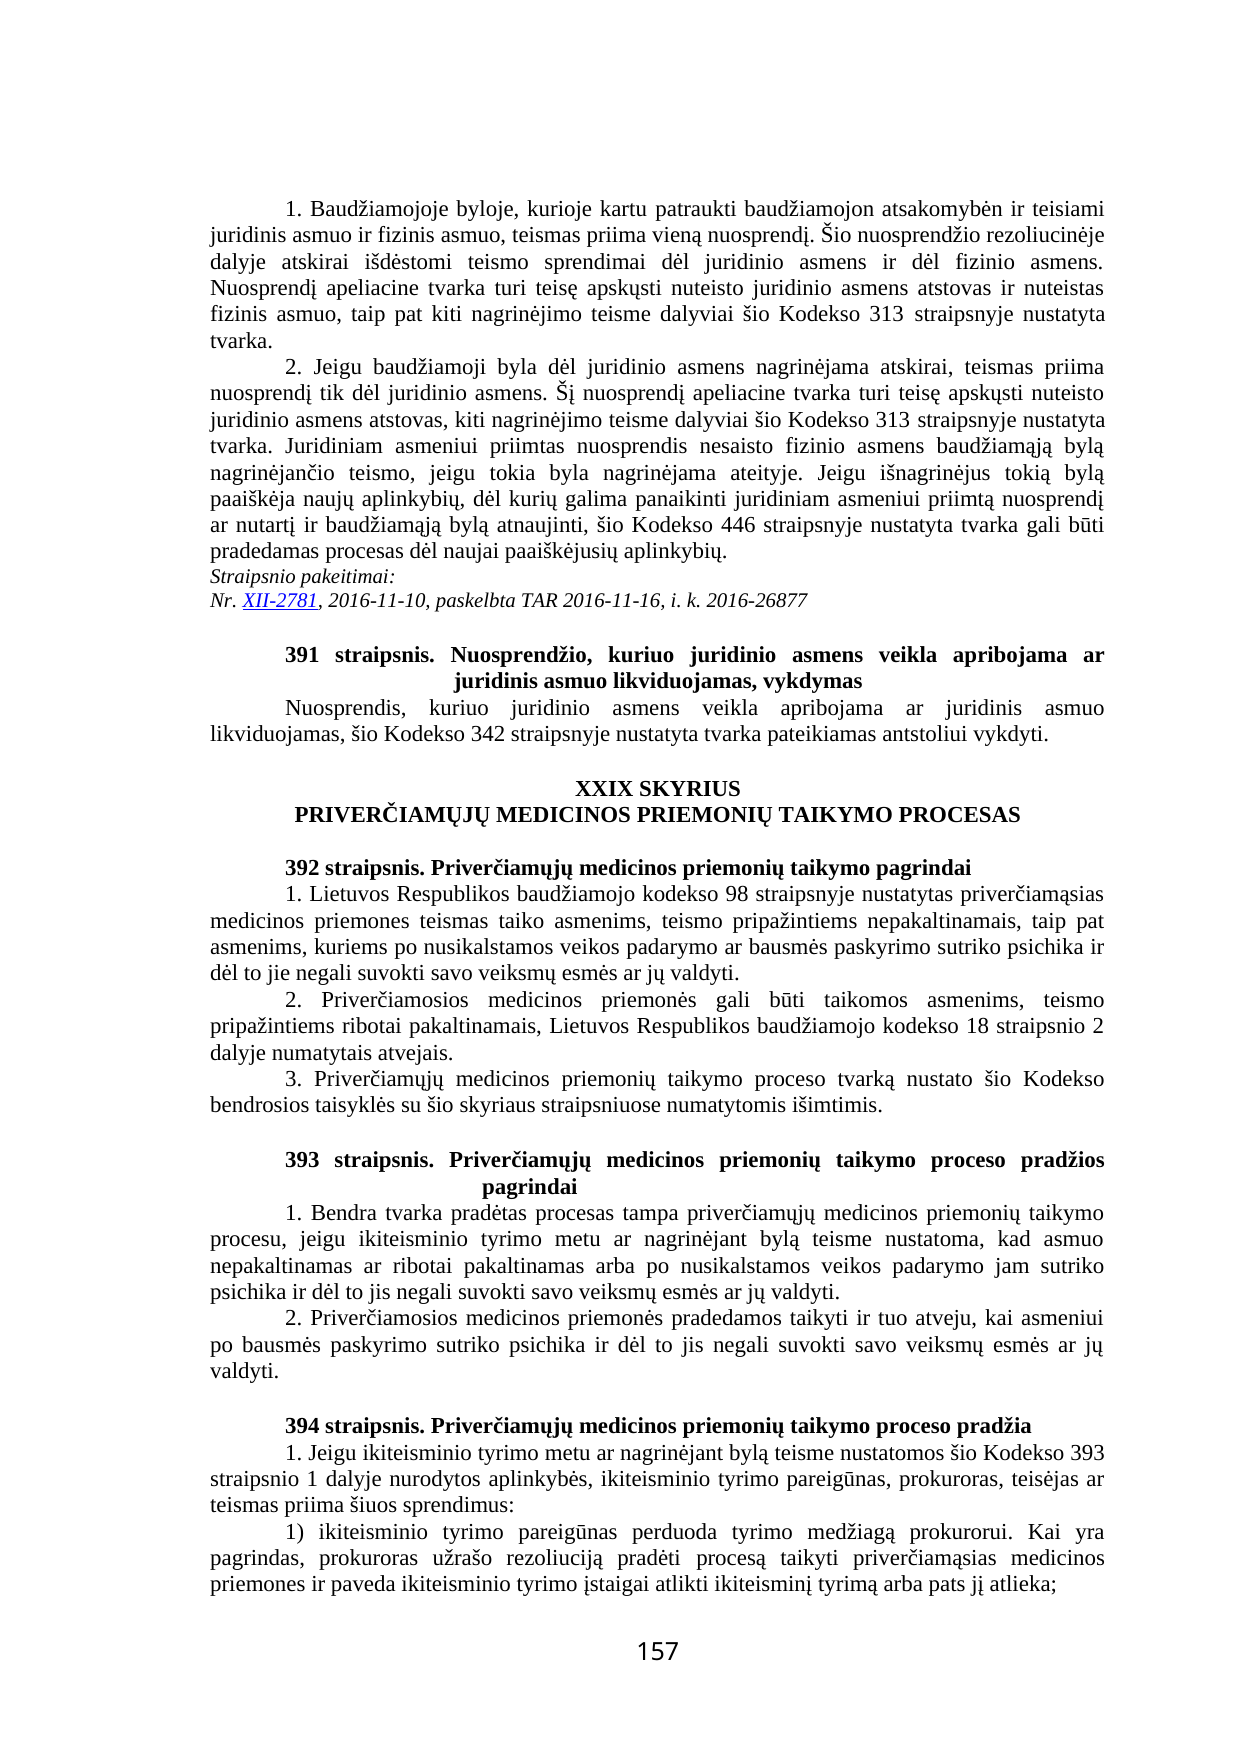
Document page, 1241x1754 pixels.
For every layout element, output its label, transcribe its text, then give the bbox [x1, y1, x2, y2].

text Priverčiamųjų medicinos priemonių taikymo procesas [210, 801, 1106, 828]
text 394 straipsnis. Priverčiamųjų medicinos priemonių taikymo proceso pradžia [285, 1412, 1106, 1439]
text 1. Bendra tvarka pradėtas procesas tampa priverčiamųjų medicinos priemonių taikymo procesu, jeigu ikiteisminio tyrimo metu ar nagrinėjant bylą teisme nustatoma, kad asmuo nepakaltinamas ar ribotai pakaltinamas arba po nusikalstamos veikos padarymo jam sutriko psichika ir dėl to jis negali suvokti savo veiksmų esmės ar jų valdyti. [210, 1199, 1106, 1304]
text Straipsnio pakeitimai: [210, 564, 1106, 588]
text XXIX skyrius [210, 775, 1106, 801]
text 2. Jeigu baudžiamoji byla dėl juridinio asmens nagrinėjama atskirai, teismas priima nuosprendį tik dėl juridinio asmens. Šį nuosprendį apeliacine tvarka turi teisę apskųsti nuteisto juridinio asmens atstovas, kiti nagrinėjimo teisme dalyviai šio Kodekso 313 straipsnyje nustatyta tvarka. Juridiniam asmeniui priimtas nuosprendis nesaisto fizinio asmens baudžiamąją bylą nagrinėjančio teismo, jeigu tokia byla nagrinėjama ateityje. Jeigu išnagrinėjus tokią bylą paaiškėja naujų aplinkybių, dėl kurių galima panaikinti juridiniam asmeniui priimtą nuosprendį ar nutartį ir baudžiamąją bylą atnaujinti, šio Kodekso 446 straipsnyje nustatyta tvarka gali būti pradedamas procesas dėl naujai paaiškėjusių aplinkybių. [210, 353, 1106, 564]
text 1. Jeigu ikiteisminio tyrimo metu ar nagrinėjant bylą teisme nustatomos šio Kodekso 393 straipsnio 1 dalyje nurodytos aplinkybės, ikiteisminio tyrimo pareigūnas, prokuroras, teisėjas ar teismas priima šiuos sprendimus: [210, 1439, 1106, 1518]
text Nuosprendis, kuriuo juridinio asmens veikla apribojama ar juridinis asmuo likviduojamas, šio Kodekso 342 straipsnyje nustatyta tvarka pateikiamas antstoliui vykdyti. [210, 693, 1106, 746]
text 391 straipsnis. Nuosprendžio, kuriuo juridinio asmens veikla apribojama ar juridinis asmuo likviduojamas, vykdymas [285, 641, 1106, 693]
text 1. Baudžiamojoje byloje, kurioje kartu patraukti baudžiamojon atsakomybėn ir teisiami juridinis asmuo ir fizinis asmuo, teismas priima vieną nuosprendį. Šio nuosprendžio rezoliucinėje dalyje atskirai išdėstomi teismo sprendimai dėl juridinio asmens ir dėl fizinio asmens. Nuosprendį apeliacine tvarka turi teisę apskųsti nuteisto juridinio asmens atstovas ir nuteistas fizinis asmuo, taip pat kiti nagrinėjimo teisme dalyviai šio Kodekso 313 straipsnyje nustatyta tvarka. [210, 195, 1106, 353]
text 1. Lietuvos Respublikos baudžiamojo kodekso 98 straipsnyje nustatytas priverčiamąsias medicinos priemones teismas taiko asmenims, teismo pripažintiems nepakaltinamais, taip pat asmenims, kuriems po nusikalstamos veikos padarymo ar bausmės paskyrimo sutriko psichika ir dėl to jie negali suvokti savo veiksmų esmės ar jų valdyti. [210, 880, 1106, 986]
text 393 straipsnis. Priverčiamųjų medicinos priemonių taikymo proceso pradžios pagrindai [285, 1146, 1106, 1199]
text 2. Priverčiamosios medicinos priemonės gali būti taikomos asmenims, teismo pripažintiems ribotai pakaltinamais, Lietuvos Respublikos baudžiamojo kodekso 18 straipsnio 2 dalyje numatytais atvejais. [210, 986, 1106, 1065]
text 3. Priverčiamųjų medicinos priemonių taikymo proceso tvarką nustato šio Kodekso bendrosios taisyklės su šio skyriaus straipsniuose numatytomis išimtimis. [210, 1065, 1106, 1118]
text Nr. XII-2781, 2016-11-10, paskelbta TAR 2016-11-16, i. k. 2016-26877 [210, 588, 1106, 612]
text 392 straipsnis. Priverčiamųjų medicinos priemonių taikymo pagrindai [285, 854, 1106, 880]
text 1) ikiteisminio tyrimo pareigūnas perduoda tyrimo medžiagą prokurorui. Kai yra pagrindas, prokuroras užrašo rezoliuciją pradėti procesą taikyti priverčiamąsias medicinos priemones ir paveda ikiteisminio tyrimo įstaigai atlikti ikiteisminį tyrimą arba pats jį atlieka; [210, 1518, 1106, 1597]
text 2. Priverčiamosios medicinos priemonės pradedamos taikyti ir tuo atveju, kai asmeniui po bausmės paskyrimo sutriko psichika ir dėl to jis negali suvokti savo veiksmų esmės ar jų valdyti. [210, 1304, 1106, 1383]
